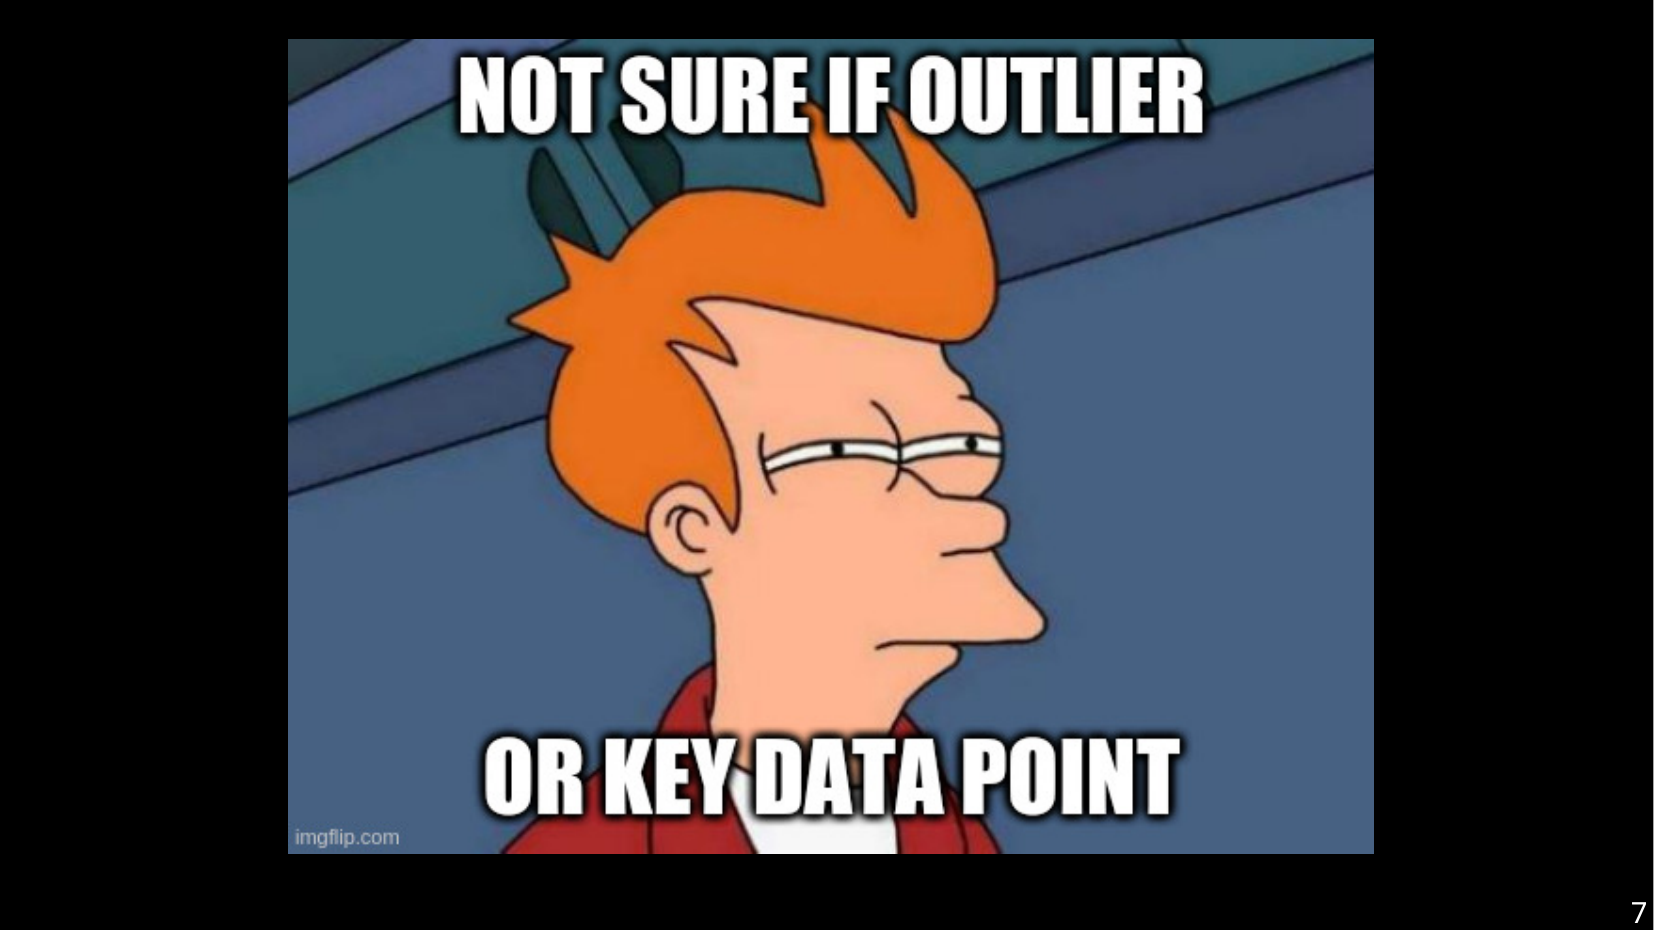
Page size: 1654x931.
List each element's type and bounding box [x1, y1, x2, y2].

picture [288, 39, 1374, 854]
